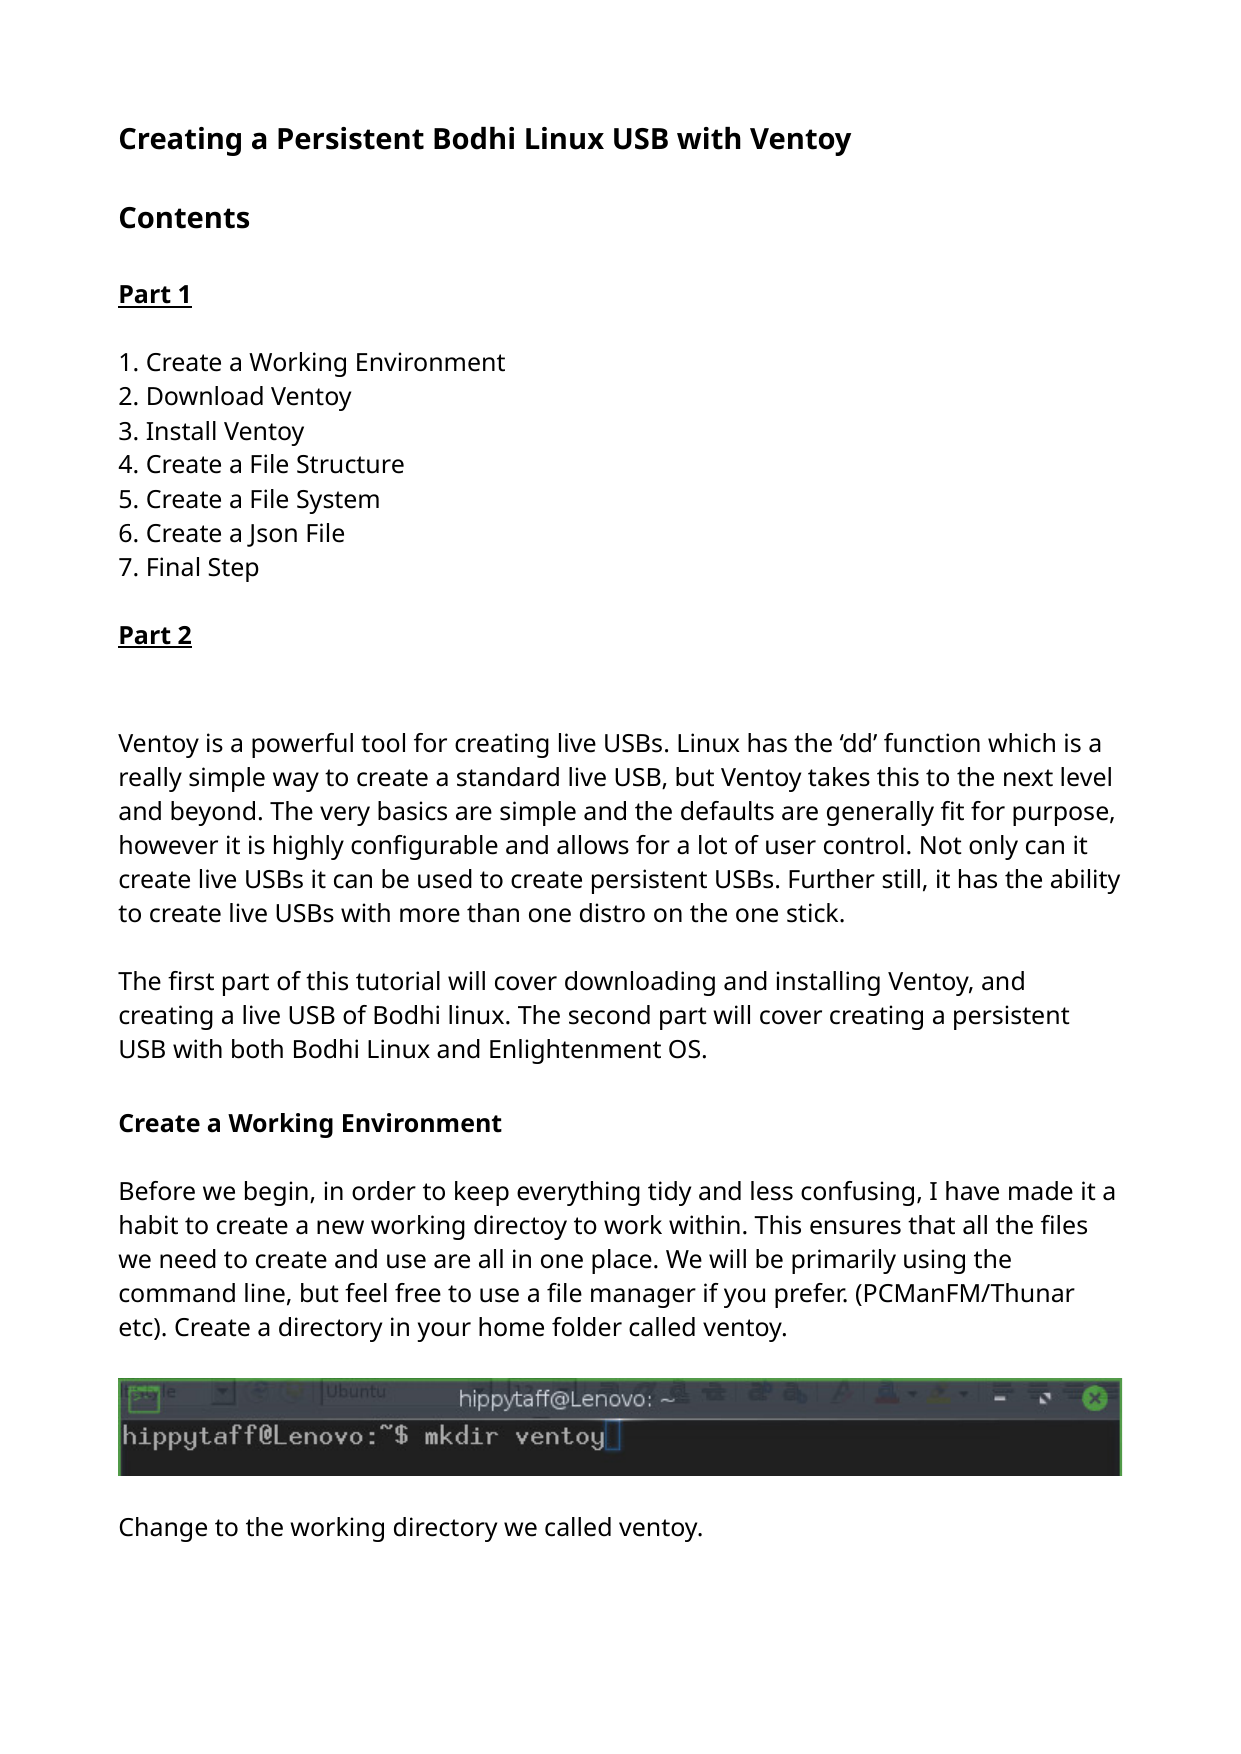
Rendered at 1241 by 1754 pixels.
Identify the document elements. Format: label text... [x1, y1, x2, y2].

text Create a Working Environment [118, 1106, 1122, 1140]
text 7. Final Step [118, 549, 1122, 583]
text The first part of this tutorial will cover downloading and installing Ventoy, and creating a live USB of Bodhi linux. The second part will cover creating a persistent USB with both Bodhi Linux and Enlightenment OS. [118, 964, 1122, 1066]
text Before we begin, in order to keep everything tidy and less confusing, I have made it a habit to create a new working directoy to work within. This ensures that all the files we need to create and use are all in one place. We will be primarily using the command line, but feel free to use a file manager if you prefer. (PCManFM/Thunar etc). Create a directory in your home folder called ventoy. [118, 1174, 1122, 1344]
text 6. Create a Json File [118, 515, 1122, 549]
text Part 2 [118, 617, 1122, 652]
text 4. Create a File Structure [118, 447, 1122, 481]
text 5. Create a File System [118, 481, 1122, 515]
text Change to the working directory we called ventoy. [118, 1509, 1122, 1543]
text Part 1 [118, 277, 1122, 311]
text Creating a Persistent Bodhi Linux USB with Ventoy [118, 118, 1122, 158]
text 1. Create a Working Environment [118, 345, 1122, 379]
picture [118, 1378, 1123, 1476]
text Contents [118, 197, 1122, 237]
text 3. Install Ventoy [118, 413, 1122, 447]
text Ventoy is a powerful tool for creating live USBs. Linux has the ‘dd’ function which is a really simple way to create a standard live USB, but Ventoy takes this to the next level and beyond. The very basics are simple and the defaults are generally fit for purpose, however it is highly configurable and allows for a lot of user control. Not only can it create live USBs it can be used to create persistent USBs. Further still, it has the ability to create live USBs with more than one distro on the one stick. [118, 725, 1122, 930]
text 2. Download Ventoy [118, 379, 1122, 413]
